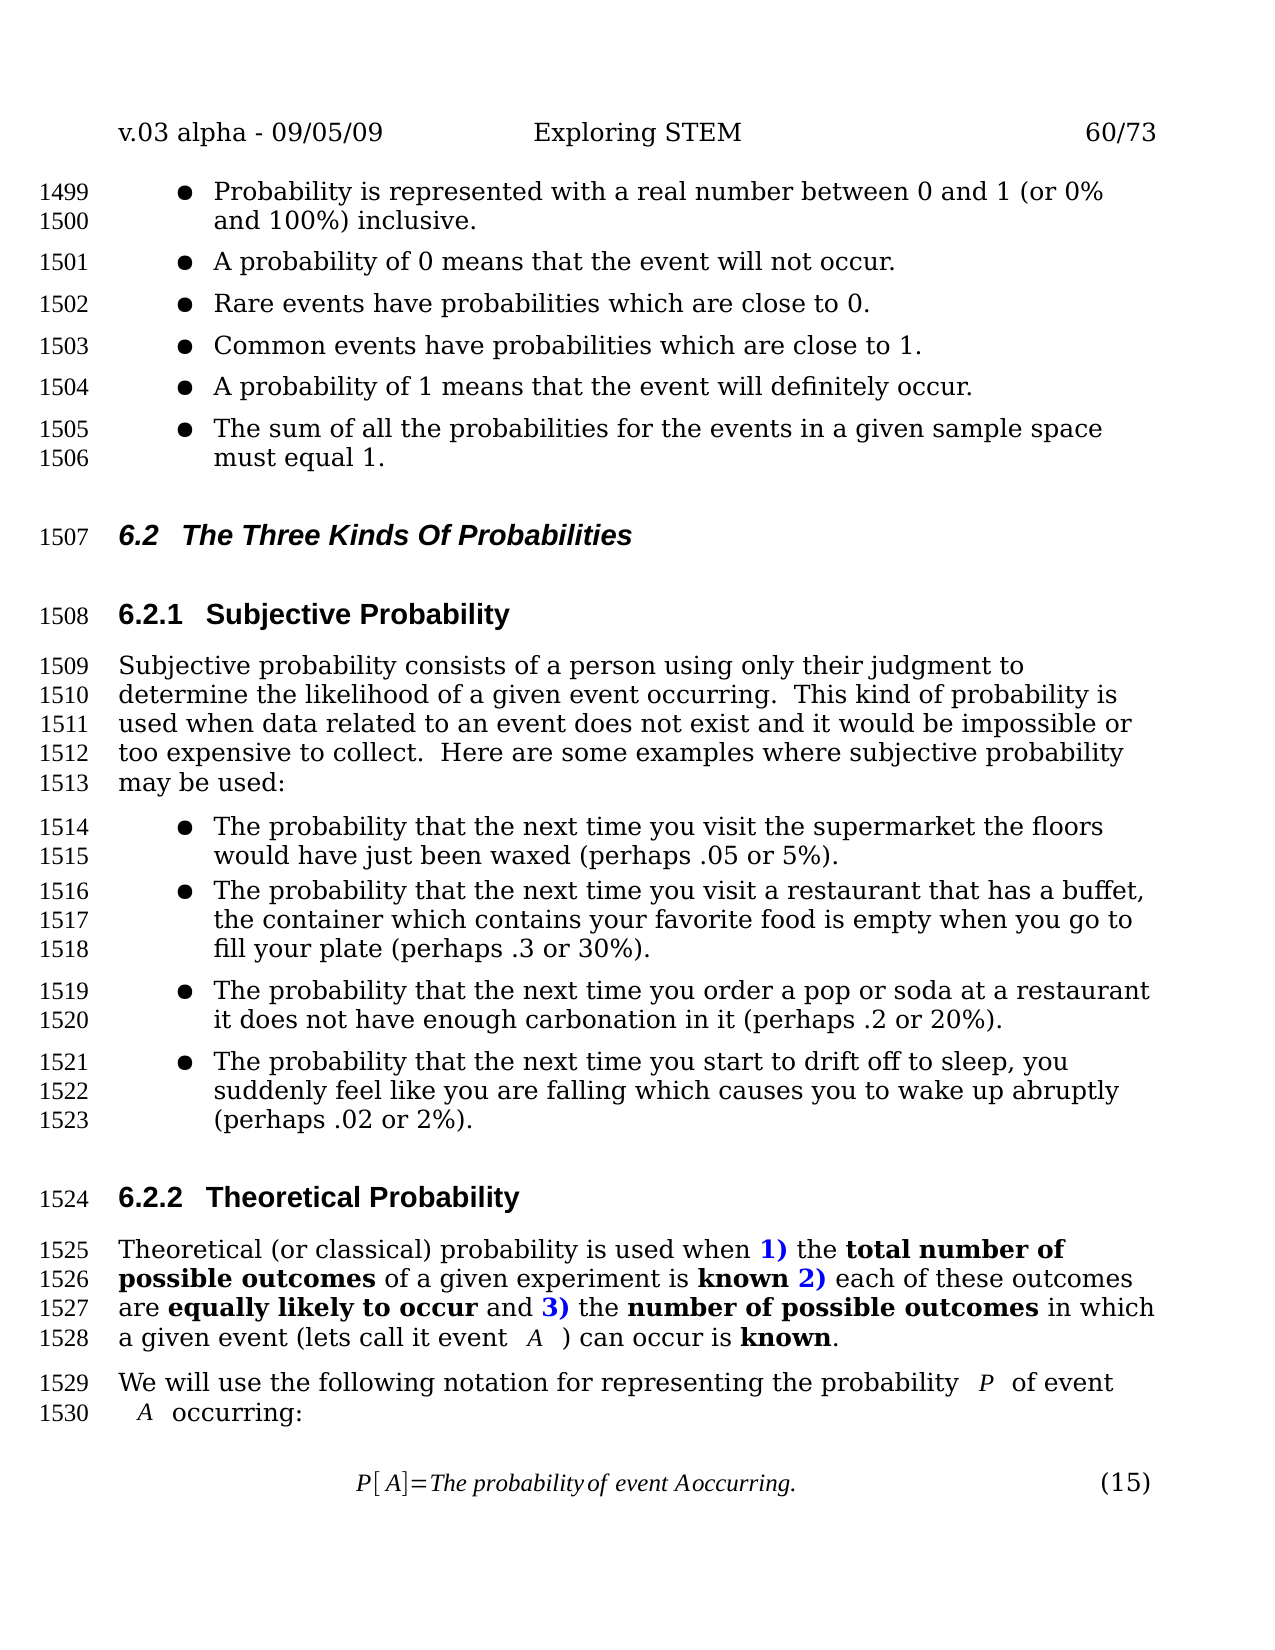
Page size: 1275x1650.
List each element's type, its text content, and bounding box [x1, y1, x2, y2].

list A probability of 1 means that the event will definitely occur. [175, 373, 1157, 402]
subtitle Subjective Probability [118, 597, 1157, 630]
list A probability of 0 means that the event will not occur. [175, 248, 1157, 277]
list The probability that the next time you order a pop or soda at a restaurant it does not have enough carbonation in it (perhaps .2 or 20%). [175, 976, 1157, 1035]
list The probability that the next time you start to drift off to sleep, you suddenly feel like you are falling which causes you to wake up abruptly (perhaps .02 or 2%). [175, 1047, 1157, 1135]
text We will use the following notation for representing the probabilityof eventoccurring: [118, 1368, 1157, 1427]
list Rare events have probabilities which are close to 0. [175, 289, 1157, 318]
list Common events have probabilities which are close to 1. [175, 331, 1157, 360]
list The probability that the next time you visit a restaurant that has a buffet, the container which contains your favorite food is empty when you go to fill your plate (perhaps .3 or 30%). [175, 876, 1157, 964]
list Probability is represented with a real number between 0 and 1 (or 0% and 100%) inclusive. [175, 177, 1157, 235]
subtitle The Three Kinds Of Probabilities [118, 518, 1157, 552]
text Theoretical (or classical) probability is used when 1) the total number of possible outcomes of a given experiment is known 2) each of these outcomes are equally likely to occur and 3) the number of possible outcomes in which a given event (lets call it event) can occur is known. [118, 1235, 1157, 1353]
list The sum of all the probabilities for the events in a given sample space must equal 1. [175, 414, 1157, 473]
list The probability that the next time you visit the supermarket the floors would have just been waxed (perhaps .05 or 5%). [175, 812, 1157, 870]
table_header [118, 1463, 1041, 1504]
table_header (15) [1041, 1463, 1157, 1504]
text Subjective probability consists of a person using only their judgment to determine the likelihood of a given event occurring. This kind of probability is used when data related to an event does not exist and it would be impossible or too expensive to collect. Here are some examples where subjective probability may be used: [118, 651, 1157, 797]
subtitle Theoretical Probability [118, 1180, 1157, 1214]
